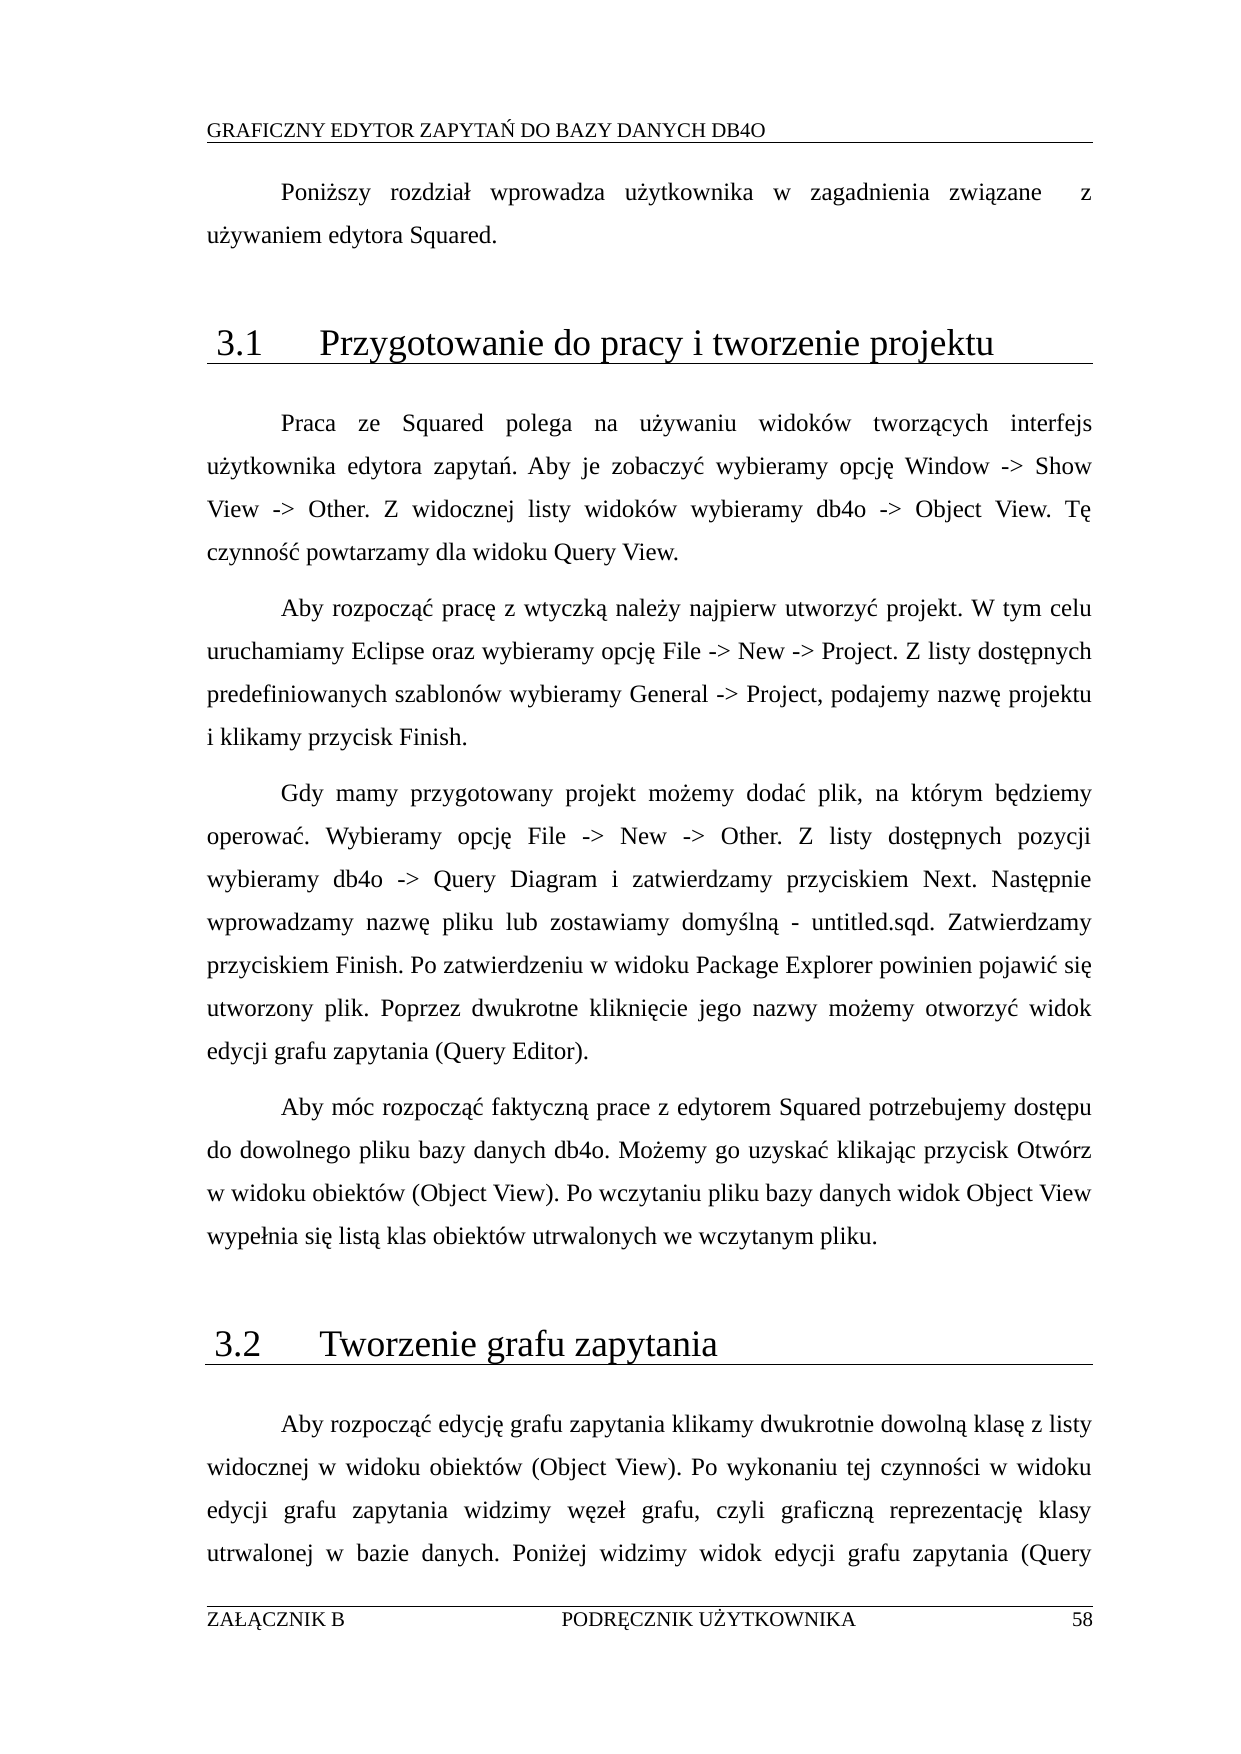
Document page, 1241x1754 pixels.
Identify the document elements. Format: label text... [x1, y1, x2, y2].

text Aby rozpocząć edycję grafu zapytania klikamy dwukrotnie dowolną klasę z listy widocznej w widoku obiektów (Object View). Po wykonaniu tej czynności w widoku edycji grafu zapytania widzimy węzeł grafu, czyli graficzną reprezentację klasy utrwalonej w bazie danych. Poniżej widzimy widok edycji grafu zapytania (Query [207, 1409, 1093, 1567]
subtitle Przygotowanie do pracy i tworzenie projektu [207, 320, 1093, 363]
text Aby móc rozpocząć faktyczną prace z edytorem Squared potrzebujemy dostępu do dowolnego pliku bazy danych db4o. Możemy go uzyskać klikając przycisk Otwórz w widoku obiektów (Object View). Po wczytaniu pliku bazy danych widok Object View wypełnia się listą klas obiektów utrwalonych we wczytanym pliku. [207, 1092, 1093, 1250]
text Gdy mamy przygotowany projekt możemy dodać plik, na którym będziemy operować. Wybieramy opcję File -> New -> Other. Z listy dostępnych pozycji wybieramy db4o -> Query Diagram i zatwierdzamy przyciskiem Next. Następnie wprowadzamy nazwę pliku lub zostawiamy domyślną - untitled.sqd. Zatwierdzamy przyciskiem Finish. Po zatwierdzeniu w widoku Package Explorer powinien pojawić się utworzony plik. Poprzez dwukrotne kliknięcie jego nazwy możemy otworzyć widok edycji grafu zapytania (Query Editor). [207, 778, 1093, 1065]
text Aby rozpocząć pracę z wtyczką należy najpierw utworzyć projekt. W tym celu uruchamiamy Eclipse oraz wybieramy opcję File -> New -> Project. Z listy dostępnych predefiniowanych szablonów wybieramy General -> Project, podajemy nazwę projektu i klikamy przycisk Finish. [207, 593, 1093, 751]
subtitle Tworzenie grafu zapytania [205, 1321, 1093, 1364]
text Poniższy rozdział wprowadza użytkownika w zagadnienia związane z używaniem edytora Squared. [207, 177, 1093, 249]
text Praca ze Squared polega na używaniu widoków tworzących interfejs użytkownika edytora zapytań. Aby je zobaczyć wybieramy opcję Window -> Show View -> Other. Z widocznej listy widoków wybieramy db4o -> Object View. Tę czynność powtarzamy dla widoku Query View. [207, 408, 1093, 566]
